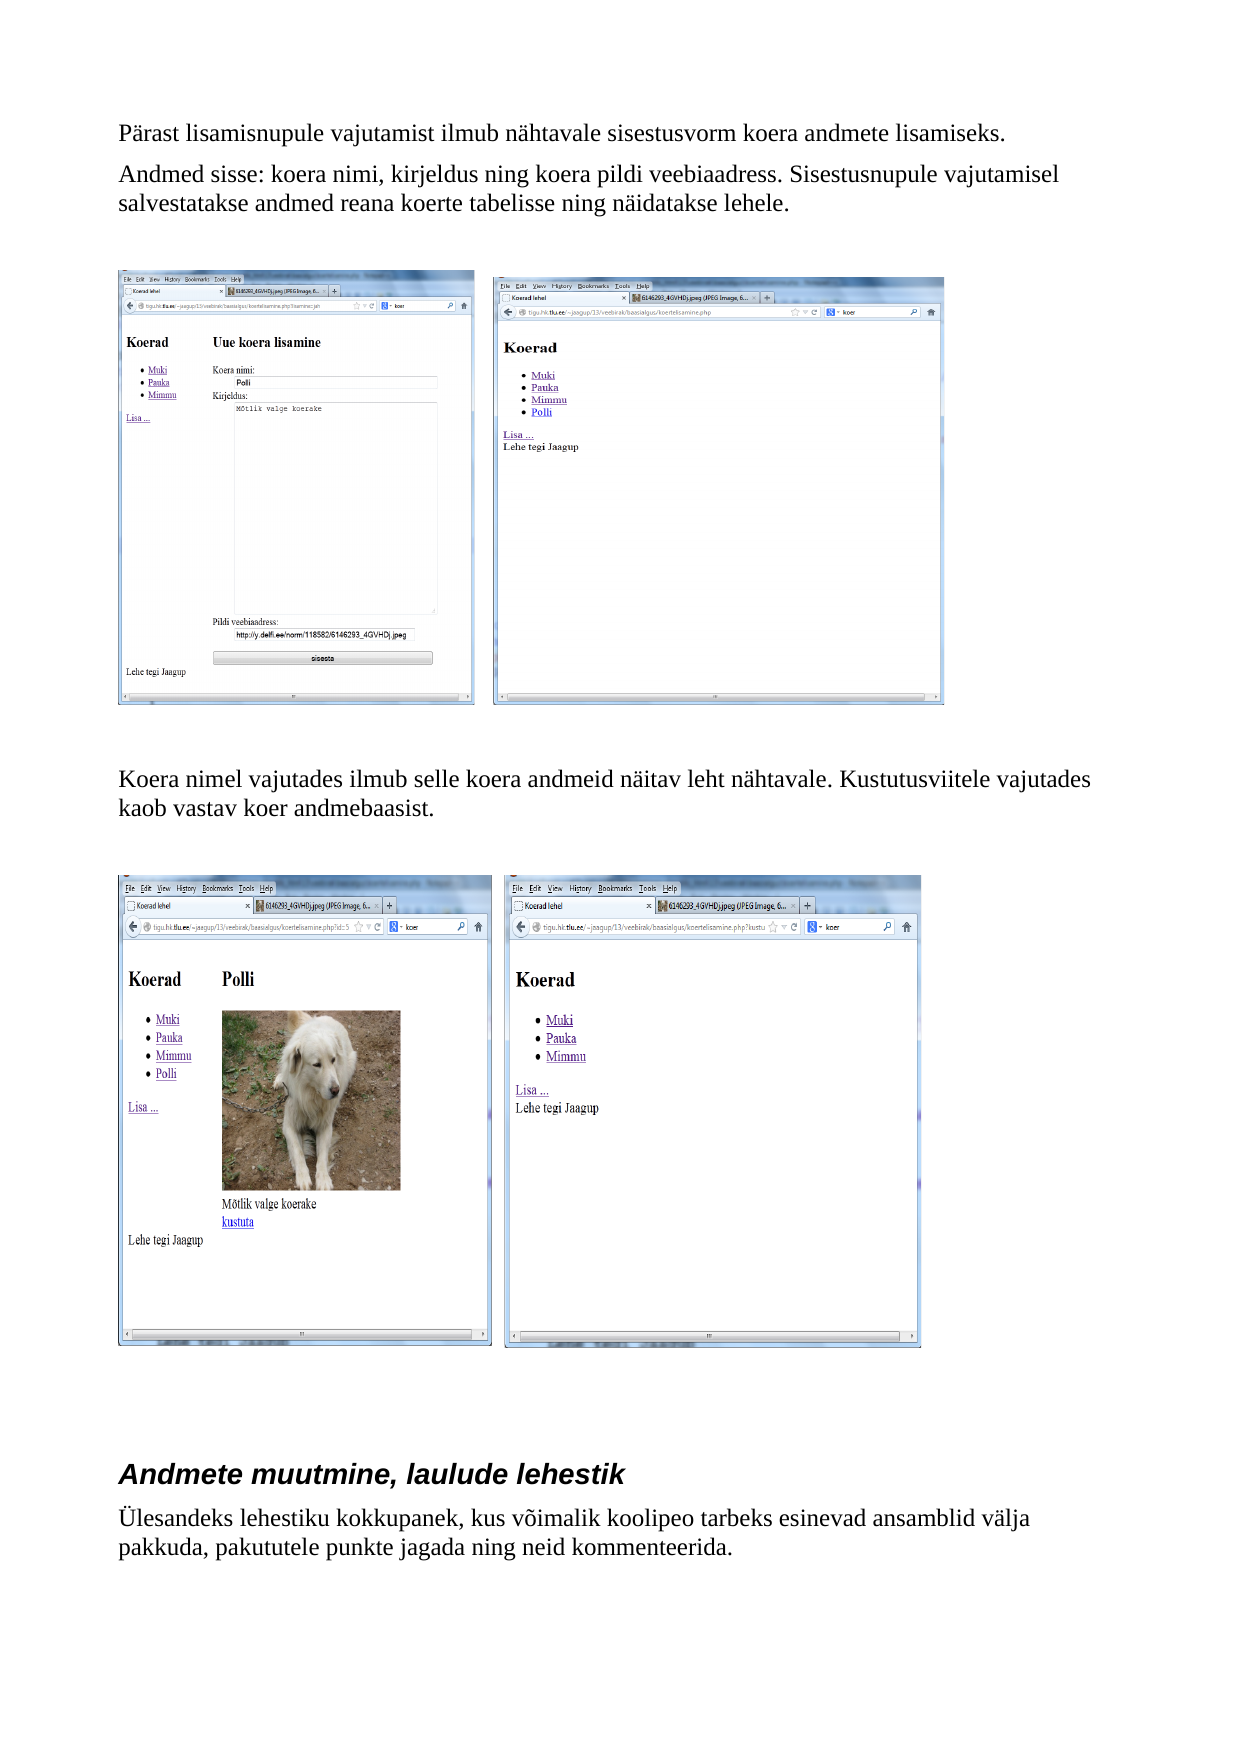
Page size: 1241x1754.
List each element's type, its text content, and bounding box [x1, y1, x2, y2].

text Ülesandeks lehestiku kokkupanek, kus võimalik koolipeo tarbeks esinevad ansamblid välja pakkuda, pakututele punkte jagada ning neid kommenteerida. [118, 1503, 1122, 1561]
text Andmed sisse: koera nimi, kirjeldus ning koera pildi veebiaadress. Sisestusnupule vajutamisel salvestatakse andmed reana koerte tabelisse ning näidatakse lehele. [118, 159, 1122, 217]
text Pärast lisamisnupule vajutamist ilmub nähtavale sisestusvorm koera andmete lisamiseks. [118, 118, 1122, 147]
picture [504, 875, 922, 1348]
text Koera nimel vajutades ilmub selle koera andmeid näitav leht nähtavale. Kustutusviitele vajutades kaob vastav koer andmebaasist. [118, 764, 1122, 821]
picture [118, 270, 475, 705]
picture [118, 875, 492, 1346]
picture [493, 277, 945, 705]
subtitle Andmete muutmine, laulude lehestik [118, 1457, 1122, 1491]
